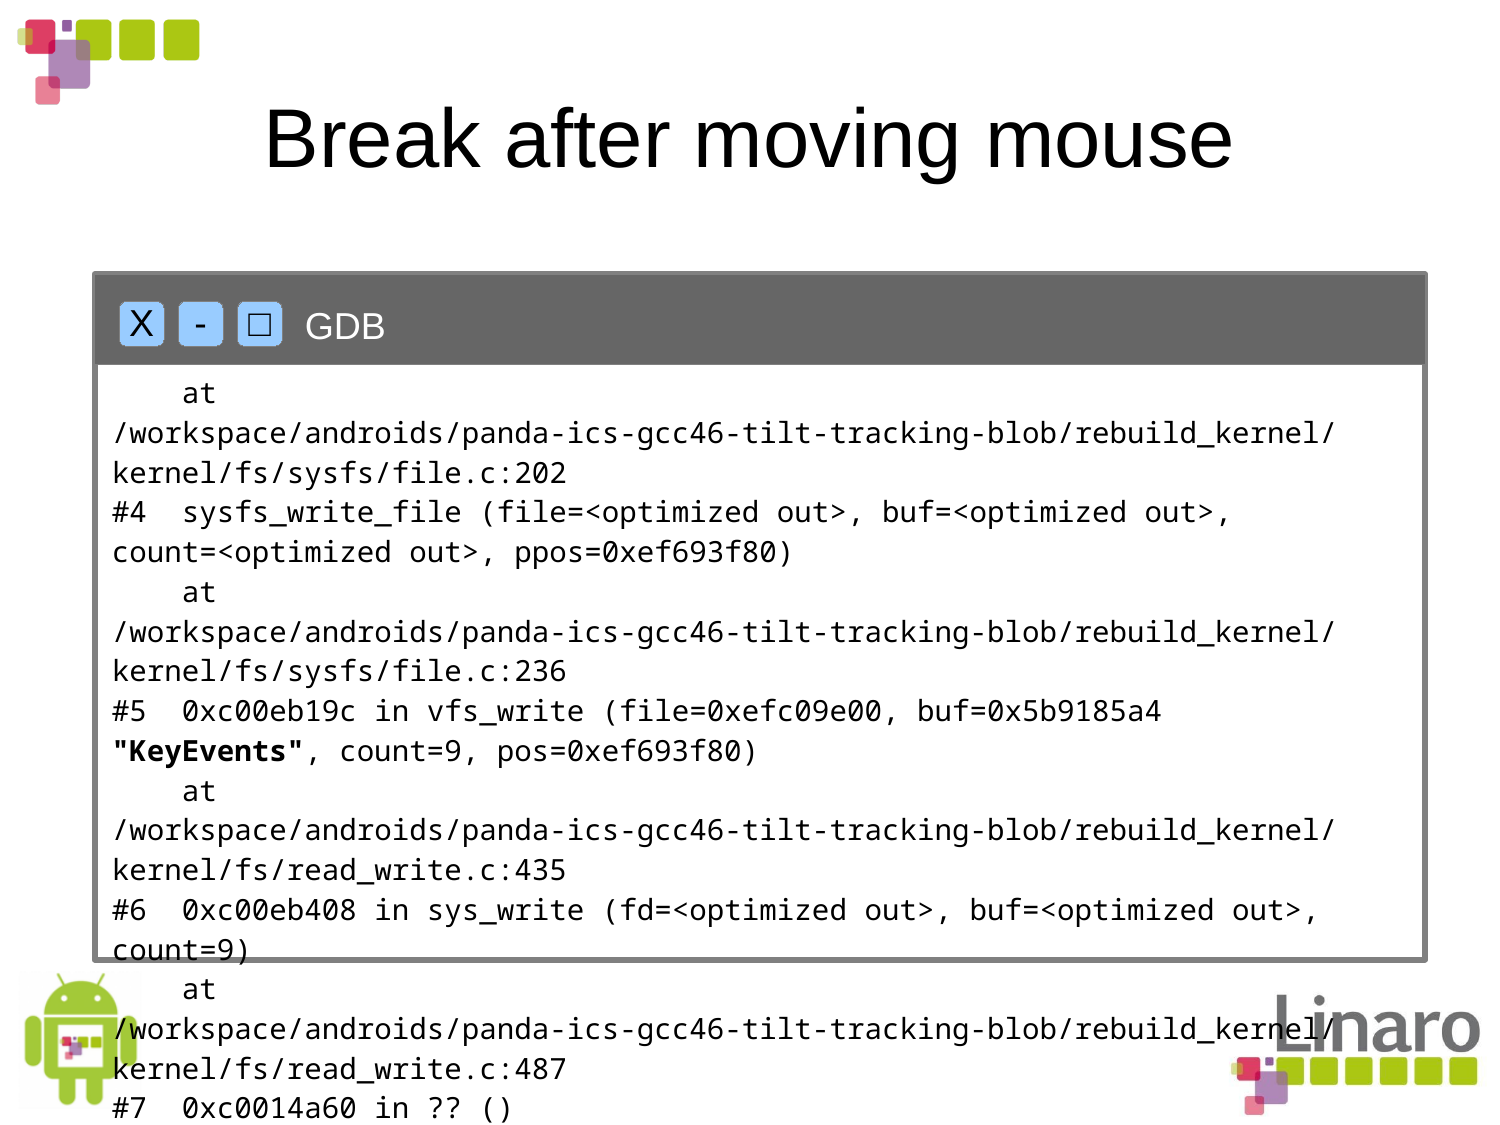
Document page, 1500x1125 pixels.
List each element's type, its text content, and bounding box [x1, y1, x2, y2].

title Break after moving mouse [74, 44, 1425, 233]
text_box - [178, 301, 224, 347]
text_box [94, 274, 1426, 960]
picture [1219, 986, 1491, 1123]
picture [16, 12, 205, 121]
picture [133, 1065, 142, 1070]
list [0, 245, 1336, 898]
text_box at /workspace/androids/panda-ics-gcc46-tilt-tracking-blob/rebuild_kernel/kernel/fs/sysfs/file.c:202 #4 sysfs_write_file (file=<optimized out>, buf=<optimized out>, count=<optimized out>, ppos=0xef693f80) at /workspace/androids/panda-ics-gcc46-tilt-tracking-blob/rebuild_kernel/kernel/fs/sysfs/file.c:236 #5 0xc00eb19c in vfs_write (file=0xefc09e00, buf=0x5b9185a4 "KeyEvents", count=9, pos=0xef693f80) at /workspace/androids/panda-ics-gcc46-tilt-tracking-blob/rebuild_kernel/kernel/fs/read_write.c:435 #6 0xc00eb408 in sys_write (fd=<optimized out>, buf=<optimized out>, count=9) at /workspace/androids/panda-ics-gcc46-tilt-tracking-blob/rebuild_kernel/kernel/fs/read_write.c:487 #7 0xc0014a60 in ?? () Cannot access memory at address 0x3a8 [97, 365, 1396, 960]
picture [18, 971, 142, 1109]
text_box GDB [290, 298, 546, 356]
text_box □ [237, 301, 283, 347]
picture [133, 1072, 142, 1077]
text_box X [119, 301, 165, 347]
